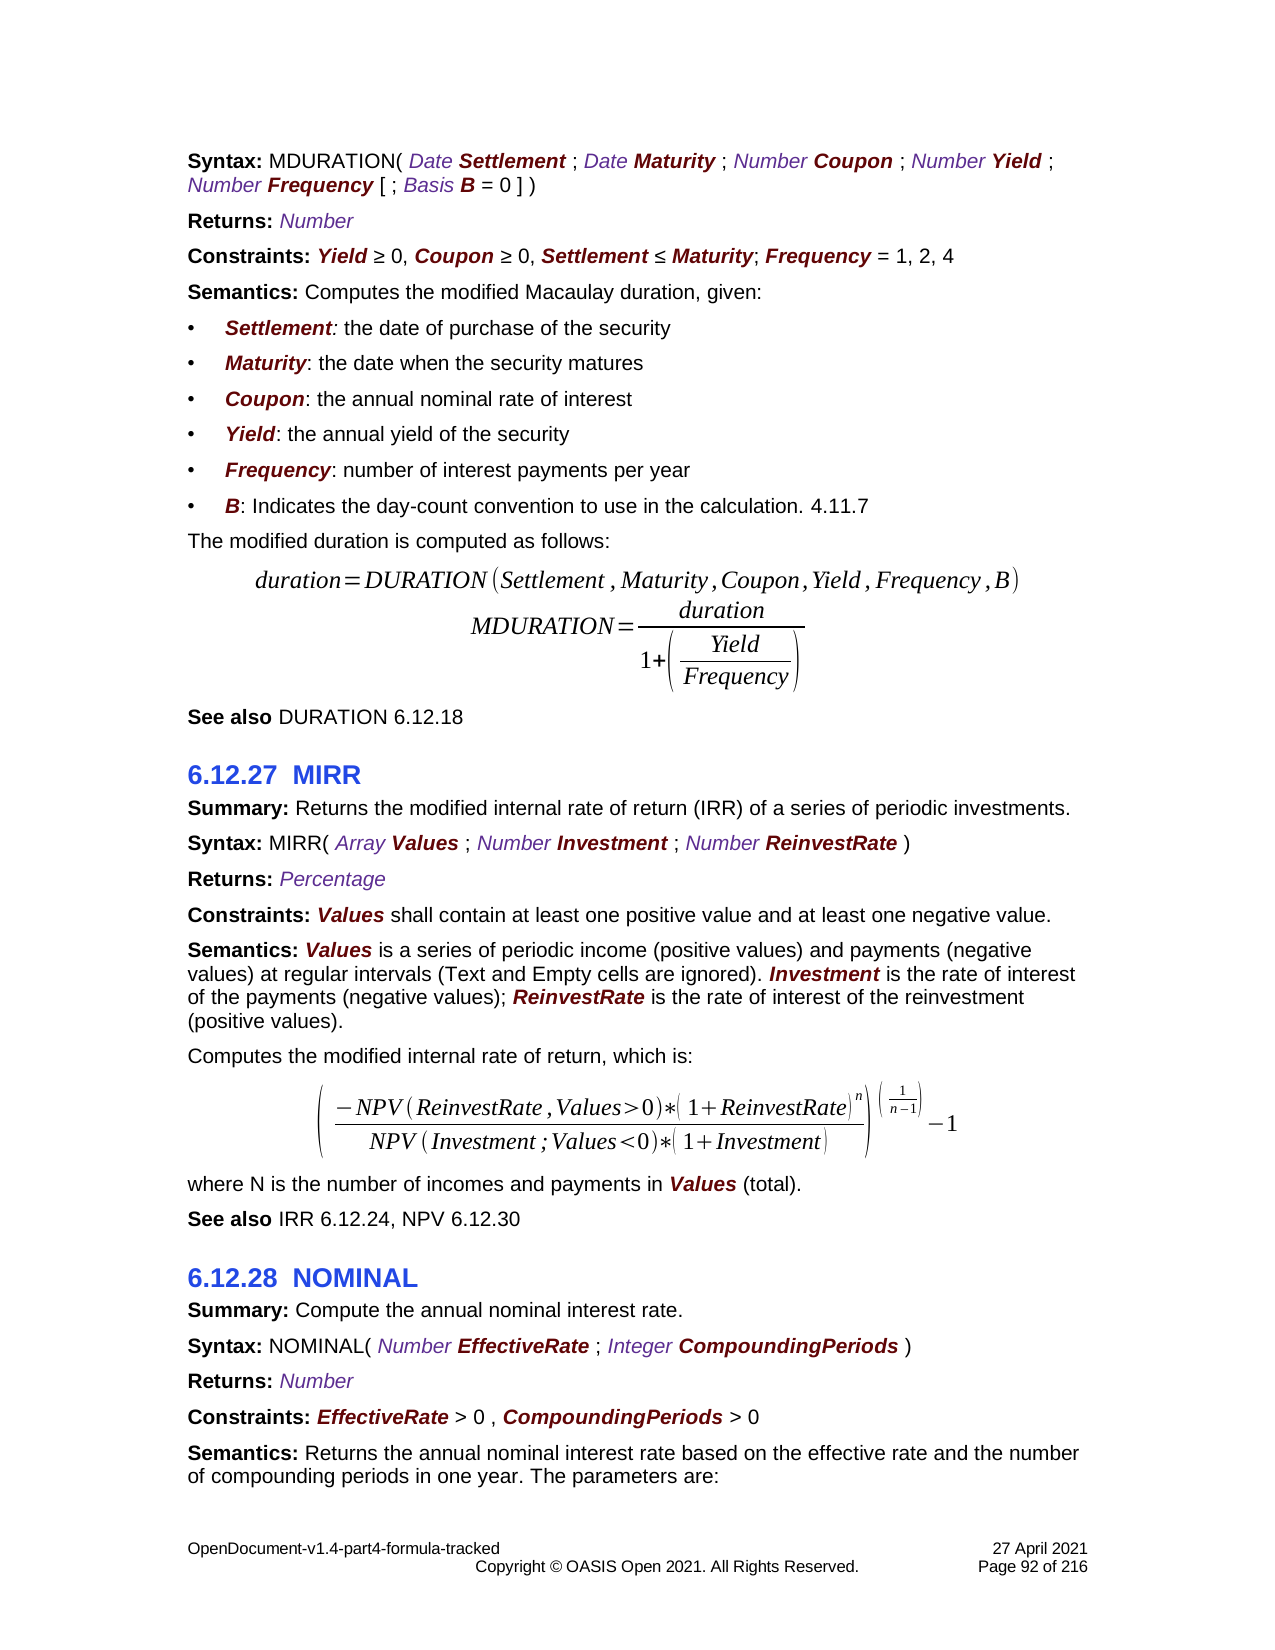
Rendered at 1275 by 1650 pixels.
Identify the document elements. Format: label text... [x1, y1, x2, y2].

text Syntax: NOMINAL( Number EffectiveRate ; Integer CompoundingPeriods ) [187, 1334, 1088, 1358]
list Coupon: the annual nominal rate of interest [187, 387, 1088, 411]
text Semantics: Values is a series of periodic income (positive values) and payments (negative values) at regular intervals (Text and Empty cells are ignored). Investment is the rate of interest of the payments (negative values); ReinvestRate is the rate of interest of the reinvestment (positive values). [187, 939, 1088, 1033]
subtitle NOMINAL [187, 1262, 1088, 1292]
text Computes the modified internal rate of return, which is: [187, 1045, 1088, 1068]
text See also IRR 6.12.24, NPV 6.12.30 [187, 1208, 1088, 1231]
text where N is the number of incomes and payments in Values (total). [187, 1172, 1088, 1196]
list Maturity: the date when the security matures [187, 352, 1088, 375]
text Summary: Compute the annual nominal interest rate. [187, 1298, 1088, 1322]
text Returns: Number [187, 209, 1088, 233]
text Syntax: MIRR( Array Values ; Number Investment ; Number ReinvestRate ) [187, 832, 1088, 855]
text Syntax: MDURATION( Date Settlement ; Date Maturity ; Number Coupon ; Number Yield ; Number Frequency [ ; Basis B = 0 ] ) [187, 150, 1088, 197]
text Returns: Percentage [187, 867, 1088, 891]
text Semantics: Returns the annual nominal interest rate based on the effective rate and the number of compounding periods in one year. The parameters are: [187, 1441, 1088, 1488]
text Constraints: Yield ≥ 0, Coupon ≥ 0, Settlement ≤ Maturity; Frequency = 1, 2, 4 [187, 245, 1088, 268]
text Returns: Number [187, 1370, 1088, 1393]
text Summary: Returns the modified internal rate of return (IRR) of a series of periodic investments. [187, 796, 1088, 820]
text Semantics: Computes the modified Macaulay duration, given: [187, 280, 1088, 304]
text See also DURATION 6.12.18 [187, 706, 1088, 729]
text Constraints: Values shall contain at least one positive value and at least one negative value. [187, 903, 1088, 927]
list B: Indicates the day-count convention to use in the calculation. 4.11.7 [187, 494, 1088, 518]
list Settlement: the date of purchase of the security [187, 316, 1088, 339]
text The modified duration is computed as follows: [187, 530, 1088, 553]
subtitle MIRR [187, 760, 1088, 790]
list Yield: the annual yield of the security [187, 423, 1088, 446]
text Constraints: EffectiveRate > 0 , CompoundingPeriods > 0 [187, 1405, 1088, 1429]
list Frequency: number of interest payments per year [187, 458, 1088, 482]
